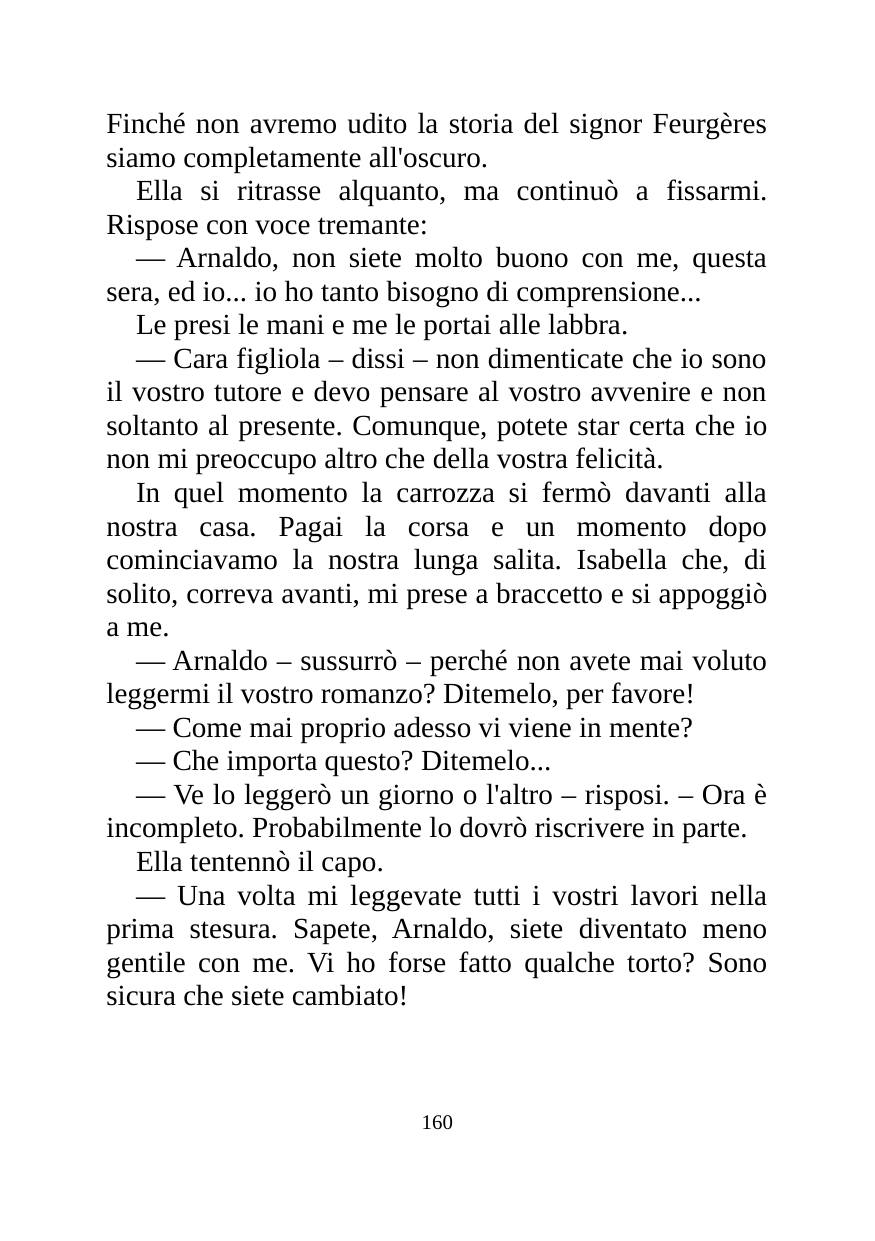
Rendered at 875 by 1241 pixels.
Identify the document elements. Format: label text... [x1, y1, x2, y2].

text Finché non avremo udito la storia del signor Feurgères siamo completamente all'oscuro. [106, 106, 768, 173]
text — Ve lo leggerò un giorno o l'altro – risposi. – Ora è incompleto. Probabilmente lo dovrò riscrivere in parte. [106, 777, 768, 844]
text Ella si ritrasse alquanto, ma continuò a fissarmi. Rispose con voce tremante: [106, 173, 768, 240]
text — Cara figliola – dissi – non dimenticate che io sono il vostro tutore e devo pensare al vostro avvenire e non soltanto al presente. Comunque, potete star certa che io non mi preoccupo altro che della vostra felicità. [106, 341, 768, 475]
text Ella tentennò il capo. [106, 844, 768, 878]
text — Come mai proprio adesso vi viene in mente? [106, 710, 768, 743]
text In quel momento la carrozza si fermò davanti alla nostra casa. Pagai la corsa e un momento dopo cominciavamo la nostra lunga salita. Isabella che, di solito, correva avanti, mi prese a braccetto e si appoggiò a me. [106, 475, 768, 643]
text Le presi le mani e me le portai alle labbra. [106, 307, 768, 341]
text — Che importa questo? Ditemelo... [106, 743, 768, 777]
text — Arnaldo – sussurrò – perché non avete mai voluto leggermi il vostro romanzo? Ditemelo, per favore! [106, 643, 768, 710]
text — Arnaldo, non siete molto buono con me, questa sera, ed io... io ho tanto bisogno di comprensione... [106, 240, 768, 307]
text — Una volta mi leggevate tutti i vostri lavori nella prima stesura. Sapete, Arnaldo, siete diventato meno gentile con me. Vi ho forse fatto qualche torto? Sono sicura che siete cambiato! [106, 878, 768, 1012]
